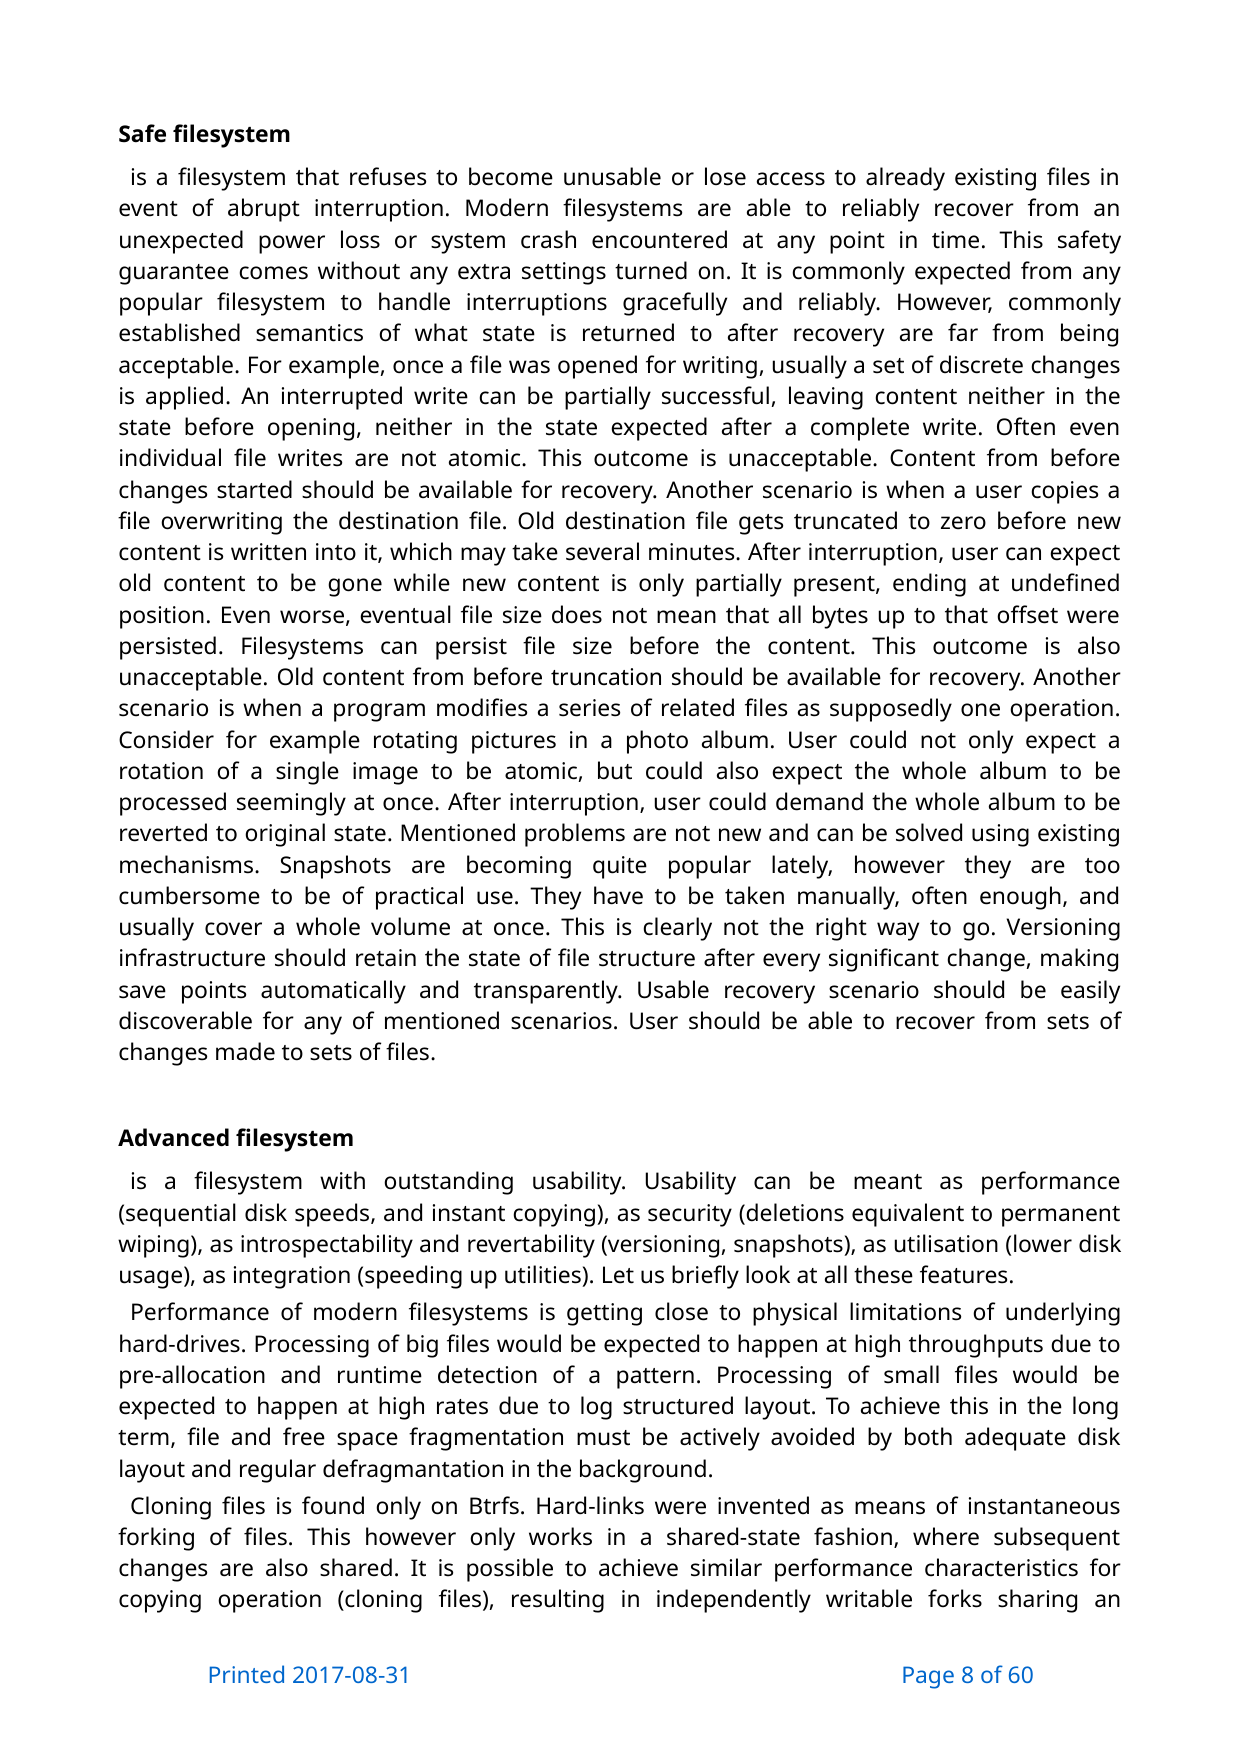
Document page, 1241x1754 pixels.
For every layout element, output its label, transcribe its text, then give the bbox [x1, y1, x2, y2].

text is a filesystem with outstanding usability. Usability can be meant as performance (sequential disk speeds, and instant copying), as security (deletions equivalent to permanent wiping), as introspectability and revertability (versioning, snapshots), as utilisation (lower disk usage), as integration (speeding up utilities). Let us briefly look at all these features. [118, 1165, 1122, 1290]
subtitle Safe filesystem [118, 118, 1122, 149]
subtitle Advanced filesystem [118, 1122, 1122, 1153]
text is a filesystem that refuses to become unusable or lose access to already existing files in event of abrupt interruption. Modern filesystems are able to reliably recover from an unexpected power loss or system crash encountered at any point in time. This safety guarantee comes without any extra settings turned on. It is commonly expected from any popular filesystem to handle interruptions gracefully and reliably. However, commonly established semantics of what state is returned to after recovery are far from being acceptable. For example, once a file was opened for writing, usually a set of discrete changes is applied. An interrupted write can be partially successful, leaving content neither in the state before opening, neither in the state expected after a complete write. Often even individual file writes are not atomic. This outcome is unacceptable. Content from before changes started should be available for recovery. Another scenario is when a user copies a file overwriting the destination file. Old destination file gets truncated to zero before new content is written into it, which may take several minutes. After interruption, user can expect old content to be gone while new content is only partially present, ending at undefined position. Even worse, eventual file size does not mean that all bytes up to that offset were persisted. Filesystems can persist file size before the content. This outcome is also unacceptable. Old content from before truncation should be available for recovery. Another scenario is when a program modifies a series of related files as supposedly one operation. Consider for example rotating pictures in a photo album. User could not only expect a rotation of a single image to be atomic, but could also expect the whole album to be processed seemingly at once. After interruption, user could demand the whole album to be reverted to original state. Mentioned problems are not new and can be solved using existing mechanisms. Snapshots are becoming quite popular lately, however they are too cumbersome to be of practical use. They have to be taken manually, often enough, and usually cover a whole volume at once. This is clearly not the right way to go. Versioning infrastructure should retain the state of file structure after every significant change, making save points automatically and transparently. Usable recovery scenario should be easily discoverable for any of mentioned scenarios. User should be able to recover from sets of changes made to sets of files. [118, 161, 1122, 1067]
text Performance of modern filesystems is getting close to physical limitations of underlying hard-drives. Processing of big files would be expected to happen at high throughputs due to pre-allocation and runtime detection of a pattern. Processing of small files would be expected to happen at high rates due to log structured layout. To achieve this in the long term, file and free space fragmentation must be actively avoided by both adequate disk layout and regular defragmantation in the background. [118, 1296, 1122, 1484]
text Cloning files is found only on Btrfs. Hard-links were invented as means of instantaneous forking of files. This however only works in a shared-state fashion, where subsequent changes are also shared. It is possible to achieve similar performance characteristics for copying operation (cloning files), resulting in independently writable forks sharing an [118, 1490, 1122, 1615]
